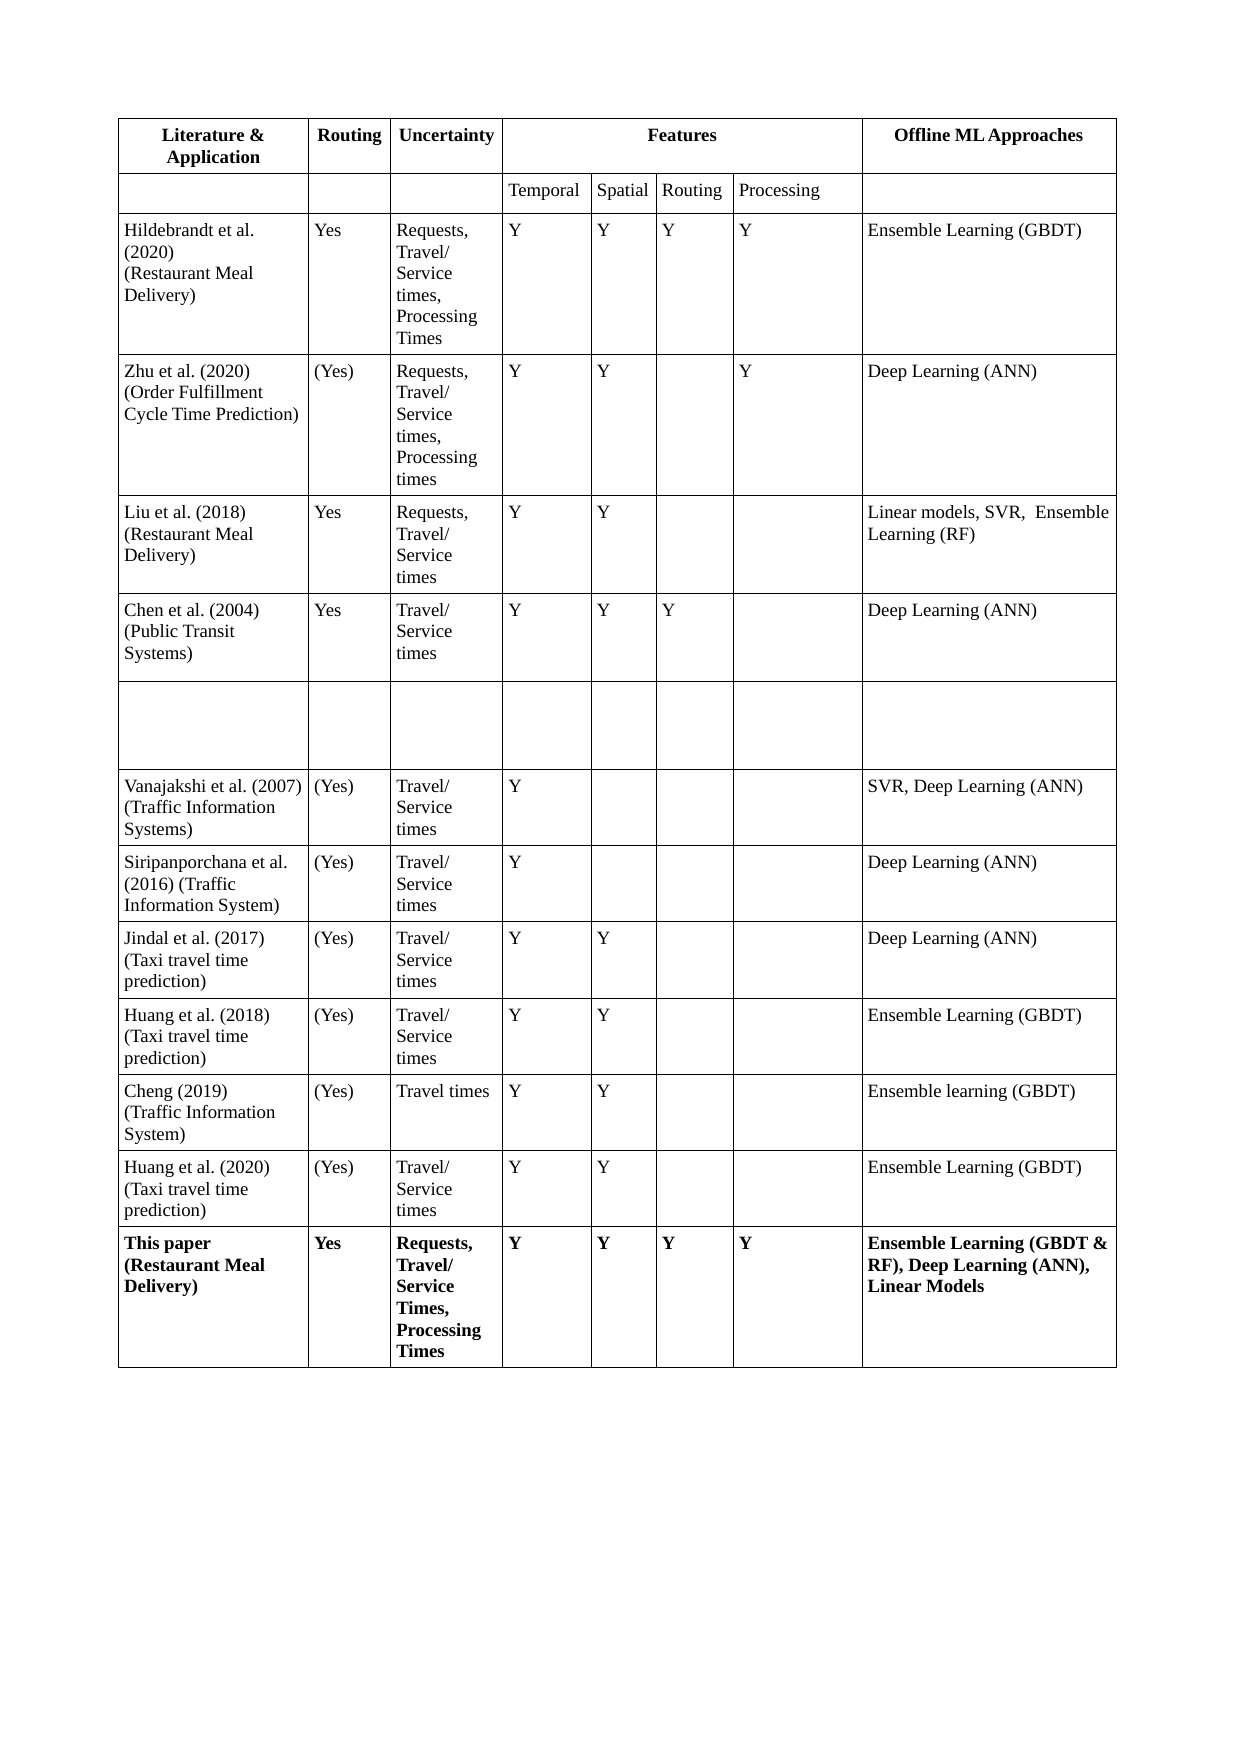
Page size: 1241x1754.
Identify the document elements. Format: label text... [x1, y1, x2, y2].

table_cell Deep Learning (ANN) [863, 594, 1116, 681]
table_cell [657, 1151, 733, 1226]
table_cell (Yes) [309, 999, 390, 1074]
table_cell [592, 770, 656, 845]
table_cell Y [503, 1075, 591, 1150]
table_cell (Yes) [309, 355, 390, 495]
table_cell Travel/Service times [391, 999, 502, 1074]
table_cell Ensemble Learning (GBDT & RF), Deep Learning (ANN), Linear Models [863, 1227, 1116, 1367]
table_cell Y [503, 594, 591, 681]
table_cell Y [503, 214, 591, 354]
table_cell Y [592, 355, 656, 495]
table_cell Y [592, 999, 656, 1074]
table_cell Hildebrandt et al. (2020) (Restaurant Meal Delivery) [119, 214, 308, 354]
table_cell Yes [309, 496, 390, 593]
table_cell [592, 682, 656, 769]
table_cell (Yes) [309, 1151, 390, 1226]
table_cell (Yes) [309, 1075, 390, 1150]
table_cell [734, 1075, 862, 1150]
table_cell Y [592, 1151, 656, 1226]
table_cell Liu et al. (2018) (Restaurant Meal Delivery) [119, 496, 308, 593]
table_cell [309, 682, 390, 769]
table_cell Travel/Service times [391, 846, 502, 921]
table_cell [734, 682, 862, 769]
table_cell Y [734, 355, 862, 495]
table_cell Travel/Service times [391, 1151, 502, 1226]
table_cell This paper (Restaurant Meal Delivery) [119, 1227, 308, 1367]
table_cell Processing [734, 174, 862, 213]
table_cell [391, 682, 502, 769]
table_cell [309, 174, 390, 213]
table_cell [863, 174, 1116, 213]
table_cell Huang et al. (2018) (Taxi travel time prediction) [119, 999, 308, 1074]
table_cell Requests, Travel/Service times, Processing times [391, 355, 502, 495]
table_cell Vanajakshi et al. (2007) (Traffic Information Systems) [119, 770, 308, 845]
table_cell Y [657, 1227, 733, 1367]
table_cell Requests, Travel/Service times [391, 496, 502, 593]
table_cell Y [657, 594, 733, 681]
table_cell Requests, Travel/Service Times, Processing Times [391, 1227, 502, 1367]
table_cell [657, 1075, 733, 1150]
table_cell [592, 846, 656, 921]
table_cell [657, 770, 733, 845]
table_cell [119, 682, 308, 769]
table_cell Spatial [592, 174, 656, 213]
table_cell [734, 770, 862, 845]
table_cell Y [592, 214, 656, 354]
table_header Features [503, 119, 862, 173]
table_cell Y [592, 1227, 656, 1367]
table_cell Deep Learning (ANN) [863, 922, 1116, 998]
table_cell Y [503, 355, 591, 495]
table_cell Siripanporchana et al. (2016) (Traffic Information System) [119, 846, 308, 921]
table_cell Y [503, 1151, 591, 1226]
table_cell [657, 496, 733, 593]
table_cell (Yes) [309, 846, 390, 921]
table_cell Huang et al. (2020) (Taxi travel time prediction) [119, 1151, 308, 1226]
table_cell [391, 174, 502, 213]
table_cell [734, 999, 862, 1074]
table_cell Requests, Travel/Service times, Processing Times [391, 214, 502, 354]
table_cell Travel/Service times [391, 770, 502, 845]
table_cell Y [503, 496, 591, 593]
table_cell Temporal [503, 174, 591, 213]
table_cell Ensemble Learning (GBDT) [863, 1151, 1116, 1226]
table_cell Ensemble Learning (GBDT) [863, 214, 1116, 354]
table_cell [503, 682, 591, 769]
table_cell Deep Learning (ANN) [863, 846, 1116, 921]
table_cell Yes [309, 594, 390, 681]
table_cell Travel/Service times [391, 594, 502, 681]
table_cell Cheng (2019) (Traffic Information System) [119, 1075, 308, 1150]
table_cell [863, 682, 1116, 769]
table_cell Yes [309, 214, 390, 354]
table_cell [734, 846, 862, 921]
table_cell SVR, Deep Learning (ANN) [863, 770, 1116, 845]
table_cell [734, 496, 862, 593]
table_cell Y [503, 770, 591, 845]
table_cell [734, 1151, 862, 1226]
table_cell Travel times [391, 1075, 502, 1150]
table_cell Chen et al. (2004) (Public Transit Systems) [119, 594, 308, 681]
table_cell Y [657, 214, 733, 354]
table_cell [734, 594, 862, 681]
table_cell (Yes) [309, 922, 390, 998]
table_cell Y [592, 1075, 656, 1150]
table_cell Ensemble Learning (GBDT) [863, 999, 1116, 1074]
table_header Literature & Application [119, 119, 308, 173]
table_cell Routing [657, 174, 733, 213]
table_cell Travel/Service times [391, 922, 502, 998]
table_cell Ensemble learning (GBDT) [863, 1075, 1116, 1150]
table_cell Jindal et al. (2017) (Taxi travel time prediction) [119, 922, 308, 998]
table_cell Yes [309, 1227, 390, 1367]
table_cell [119, 174, 308, 213]
table_cell Deep Learning (ANN) [863, 355, 1116, 495]
table_header Routing [309, 119, 390, 173]
table_cell [657, 999, 733, 1074]
table_cell Y [503, 846, 591, 921]
table_cell Y [592, 496, 656, 593]
table_cell [657, 682, 733, 769]
table_cell (Yes) [309, 770, 390, 845]
table_cell [657, 355, 733, 495]
table_cell Y [503, 999, 591, 1074]
table_cell Y [503, 922, 591, 998]
table_cell Linear models, SVR, Ensemble Learning (RF) [863, 496, 1116, 593]
table_cell [657, 846, 733, 921]
table_cell Y [734, 214, 862, 354]
table_cell Zhu et al. (2020) (Order Fulfillment Cycle Time Prediction) [119, 355, 308, 495]
table_header Uncertainty [391, 119, 502, 173]
table_cell Y [592, 594, 656, 681]
table_cell Y [734, 1227, 862, 1367]
table_cell Y [503, 1227, 591, 1367]
table_cell Y [592, 922, 656, 998]
table_cell [657, 922, 733, 998]
table_cell [734, 922, 862, 998]
table_header Offline ML Approaches [863, 119, 1116, 173]
